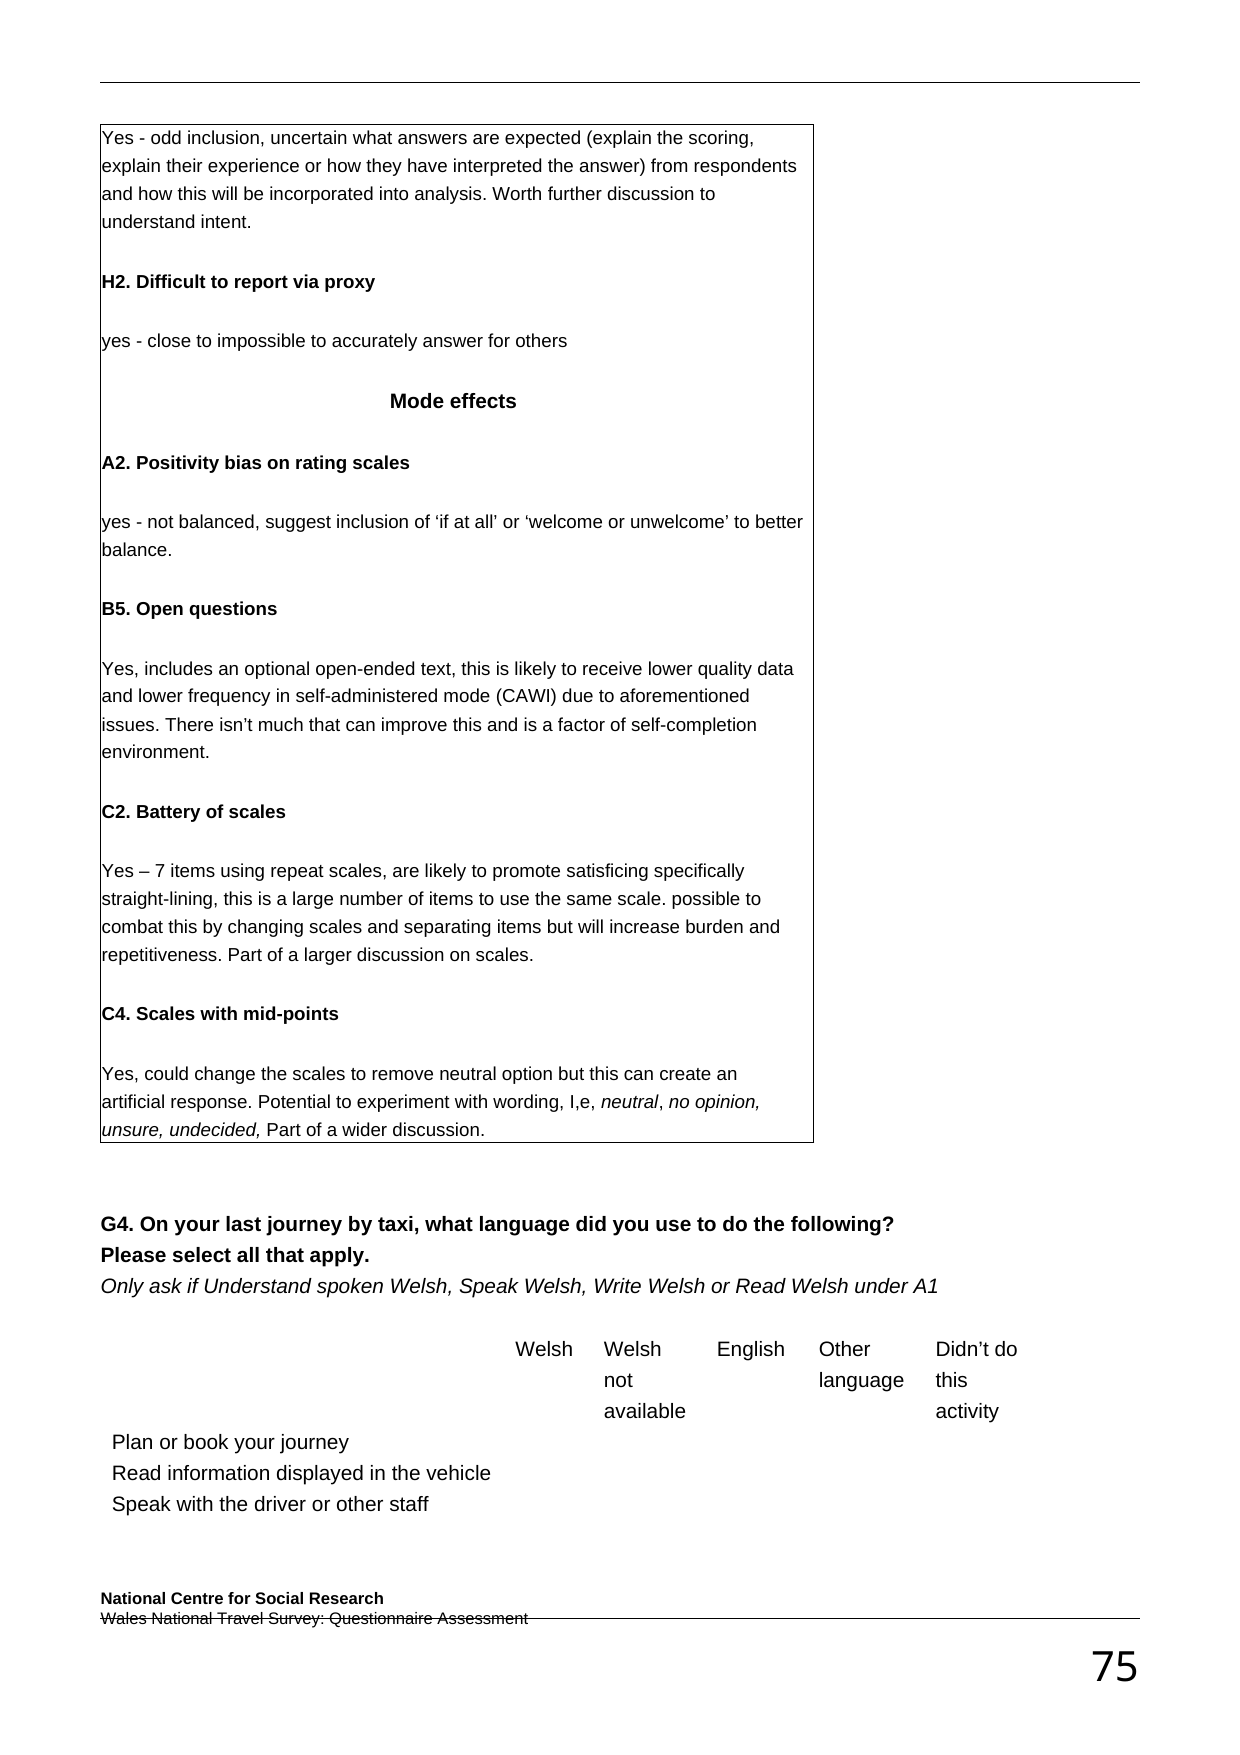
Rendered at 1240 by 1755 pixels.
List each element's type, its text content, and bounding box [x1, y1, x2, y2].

table_cell [504, 1461, 592, 1492]
table_cell [593, 1461, 705, 1492]
table_cell [924, 1461, 1030, 1492]
text B5. Open questions [101, 595, 813, 619]
text yes - close to impossible to accurately answer for others [101, 327, 813, 351]
text Yes - odd inclusion, uncertain what answers are expected (explain the scoring, explain their experience or how they have interpreted the answer) from respondents and how this will be incorporated into analysis. Worth further discussion to understand intent. [101, 125, 813, 233]
table_header Didn’t do this activity [924, 1337, 1030, 1430]
table_cell Speak with the driver or other staff [100, 1492, 504, 1523]
table_cell [807, 1461, 924, 1492]
table_cell [504, 1492, 592, 1523]
table_header Welsh not available [593, 1337, 705, 1430]
table_cell [593, 1430, 705, 1461]
table_header Other language [807, 1337, 924, 1430]
table_cell Read information displayed in the vehicle [100, 1461, 504, 1492]
text C4. Scales with mid-points [101, 1000, 813, 1025]
table_cell [924, 1492, 1030, 1523]
text C2. Battery of scales [101, 797, 813, 822]
text A2. Positivity bias on rating scales [101, 448, 813, 473]
table_cell [924, 1430, 1030, 1461]
text Only ask if Understand spoken Welsh, Speak Welsh, Write Welsh or Read Welsh under A1 [100, 1274, 1139, 1298]
table_cell [807, 1492, 924, 1523]
text Yes – 7 items using repeat scales, are likely to promote satisficing specifically straight-lining, this is a large number of items to use the same scale. possible to combat this by changing scales and separating items but will increase burden and repetitiveness. Part of a larger discussion on scales. [101, 857, 813, 966]
table_cell [593, 1492, 705, 1523]
table_header [100, 1337, 504, 1430]
text H2. Difficult to report via proxy [101, 267, 813, 292]
table_header Welsh [504, 1337, 592, 1430]
text Yes, includes an optional open-ended text, this is likely to receive lower quality data and lower frequency in self-administered mode (CAWI) due to aforementioned issues. There isn’t much that can improve this and is a factor of self-completion environment. [101, 654, 813, 763]
text yes - not balanced, suggest inclusion of ‘if at all’ or ‘welcome or unwelcome’ to better balance. [101, 508, 813, 560]
text Yes, could change the scales to remove neutral option but this can create an artificial response. Potential to experiment with wording, I,e, neutral, no opinion, unsure, undecided, Part of a wider discussion. [101, 1059, 813, 1142]
table_header English [705, 1337, 807, 1430]
text G4. On your last journey by taxi, what language did you use to do the following? [100, 1212, 1139, 1236]
table_cell [504, 1430, 592, 1461]
table_cell [705, 1461, 807, 1492]
table_cell Plan or book your journey [100, 1430, 504, 1461]
table_cell [705, 1430, 807, 1461]
text Mode effects [101, 386, 813, 413]
text Please select all that apply. [100, 1243, 1139, 1267]
table_cell [807, 1430, 924, 1461]
table_cell [705, 1492, 807, 1523]
